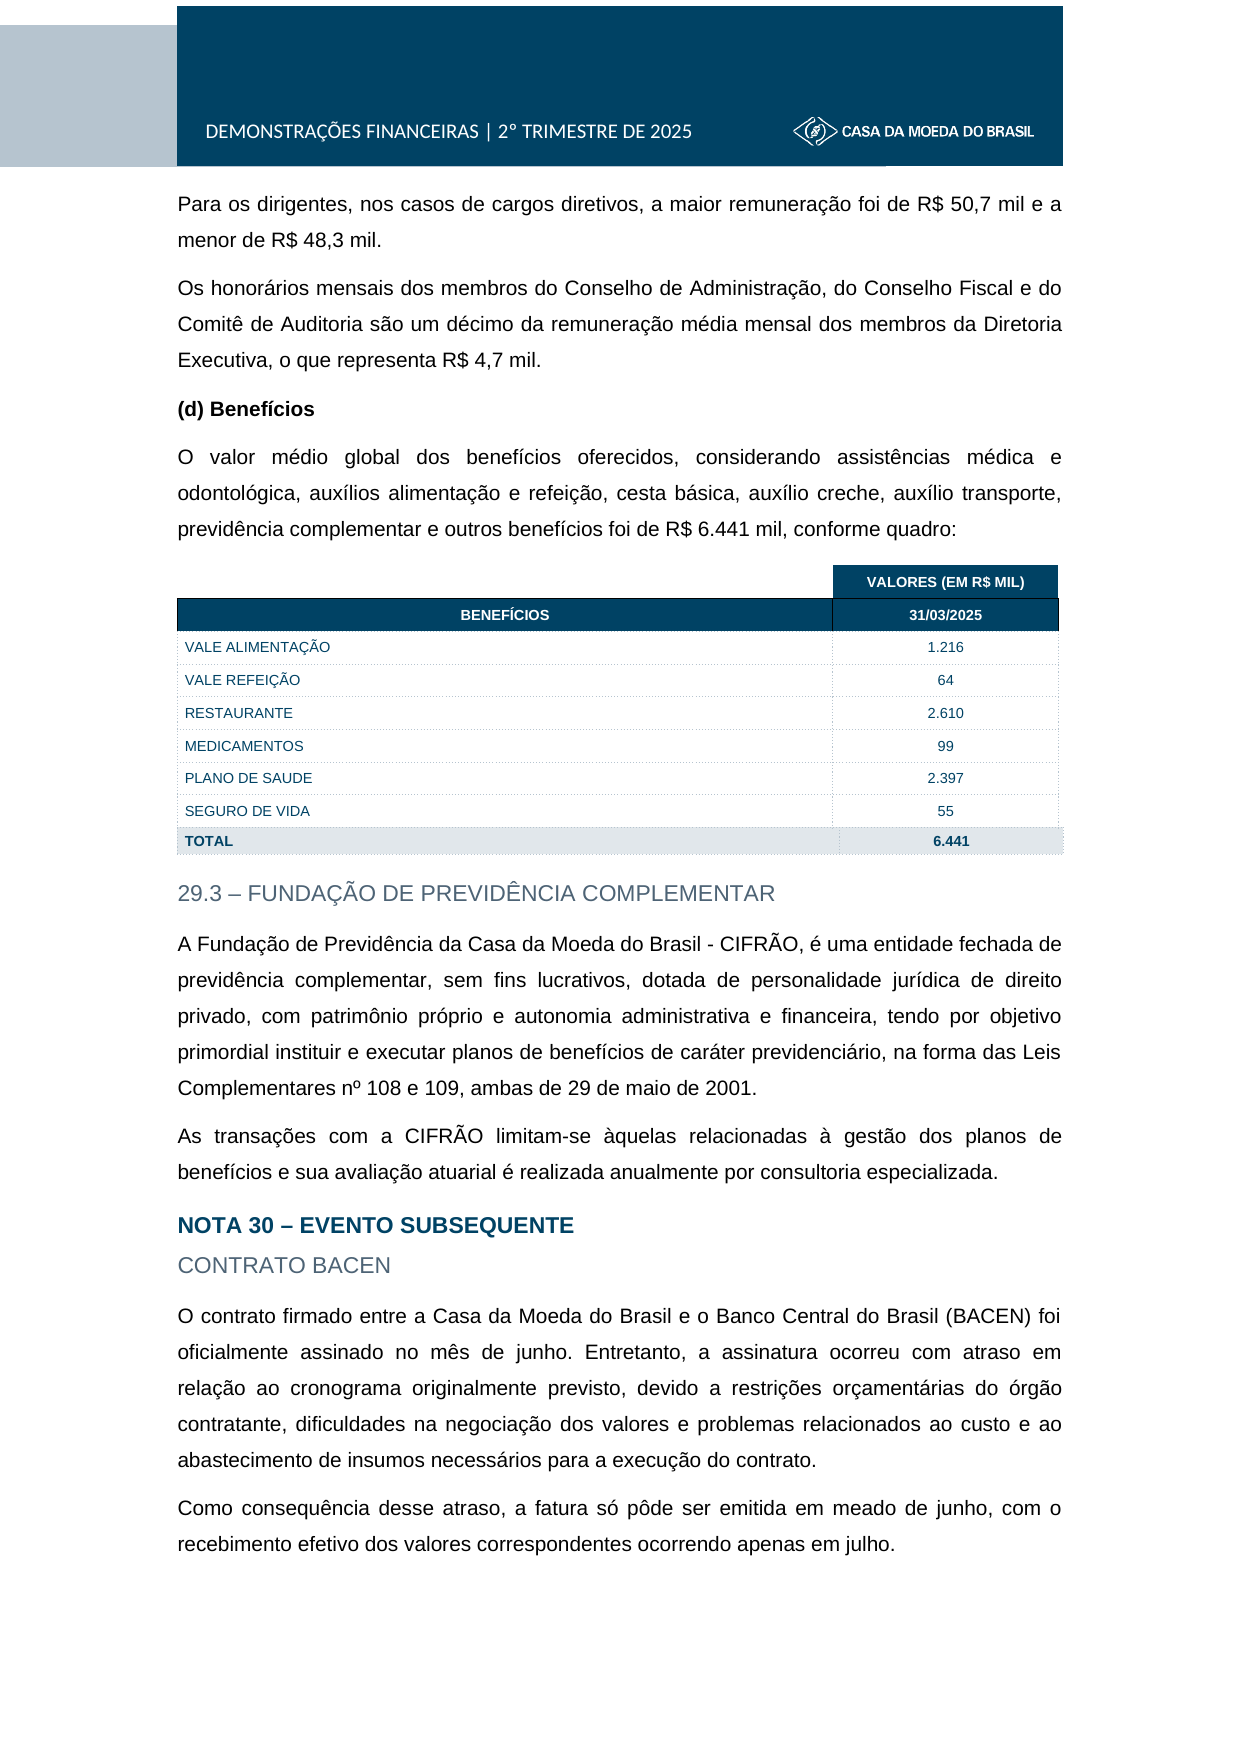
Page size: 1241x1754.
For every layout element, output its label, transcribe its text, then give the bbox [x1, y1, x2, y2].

table_header [177, 565, 833, 598]
table_cell VALE ALIMENTAÇÃO [177, 631, 833, 663]
table_cell [1059, 598, 1063, 631]
text O valor médio global dos benefícios oferecidos, considerando assistências médica e odontológica, auxílios alimentação e refeição, cesta básica, auxílio creche, auxílio transporte, previdência complementar e outros benefícios foi de R$ 6.441 mil, conforme quadro: [177, 445, 1063, 541]
table_cell MEDICAMENTOS [177, 729, 833, 762]
table_header VALORES (EM R$ MIL) [833, 565, 1058, 598]
table_cell RESTAURANTE [177, 696, 833, 729]
text 29.3 – FUNDAÇÃO DE PREVIDÊNCIA COMPLEMENTAR [177, 880, 1063, 906]
text O contrato firmado entre a Casa da Moeda do Brasil e o Banco Central do Brasil (BACEN) foi oficialmente assinado no mês de junho. Entretanto, a assinatura ocorreu com atraso em relação ao cronograma originalmente previsto, devido a restrições orçamentárias do órgão contratante, dificuldades na negociação dos valores e problemas relacionados ao custo e ao abastecimento de insumos necessários para a execução do contrato. [177, 1304, 1063, 1472]
text (d) Benefícios [177, 397, 1063, 421]
text Para os dirigentes, nos casos de cargos diretivos, a maior remuneração foi de R$ 50,7 mil e a menor de R$ 48,3 mil. [177, 192, 1063, 252]
table_cell [1059, 664, 1063, 696]
table_cell 2.610 [833, 696, 1058, 729]
table_cell SEGURO DE VIDA [177, 794, 833, 827]
table_cell BENEFÍCIOS [178, 599, 832, 631]
table_cell 2.397 [833, 762, 1058, 794]
text Como consequência desse atraso, a fatura só pôde ser emitida em meado de junho, com o recebimento efetivo dos valores correspondentes ocorrendo apenas em julho. [177, 1496, 1063, 1556]
text Os honorários mensais dos membros do Conselho de Administração, do Conselho Fiscal e do Comitê de Auditoria são um décimo da remuneração média mensal dos membros da Diretoria Executiva, o que representa R$ 4,7 mil. [177, 276, 1063, 372]
table_cell [1059, 729, 1063, 762]
table_cell [1059, 794, 1063, 827]
table_cell VALE REFEIÇÃO [177, 664, 833, 696]
table_cell 1.216 [833, 631, 1058, 663]
subtitle NOTA 30 – EVENTO SUBSEQUENTE [177, 1212, 1063, 1239]
table_cell 99 [833, 729, 1058, 762]
table_cell TOTAL [177, 827, 839, 854]
table_cell 31/03/2025 [833, 599, 1058, 631]
table_cell 64 [833, 664, 1058, 696]
table_cell [1059, 696, 1063, 729]
text CONTRATO BACEN [177, 1252, 1063, 1278]
text As transações com a CIFRÃO limitam-se àquelas relacionadas à gestão dos planos de benefícios e sua avaliação atuarial é realizada anualmente por consultoria especializada. [177, 1124, 1063, 1184]
table_cell 6.441 [839, 827, 1063, 854]
table_cell [1059, 762, 1063, 794]
text A Fundação de Previdência da Casa da Moeda do Brasil - CIFRÃO, é uma entidade fechada de previdência complementar, sem fins lucrativos, dotada de personalidade jurídica de direito privado, com patrimônio próprio e autonomia administrativa e financeira, tendo por objetivo primordial instituir e executar planos de benefícios de caráter previdenciário, na forma das Leis Complementares nº 108 e 109, ambas de 29 de maio de 2001. [177, 932, 1063, 1099]
table_cell [1059, 631, 1063, 663]
table_cell 55 [833, 794, 1058, 827]
table_cell PLANO DE SAUDE [177, 762, 833, 794]
table_header [1059, 565, 1063, 598]
